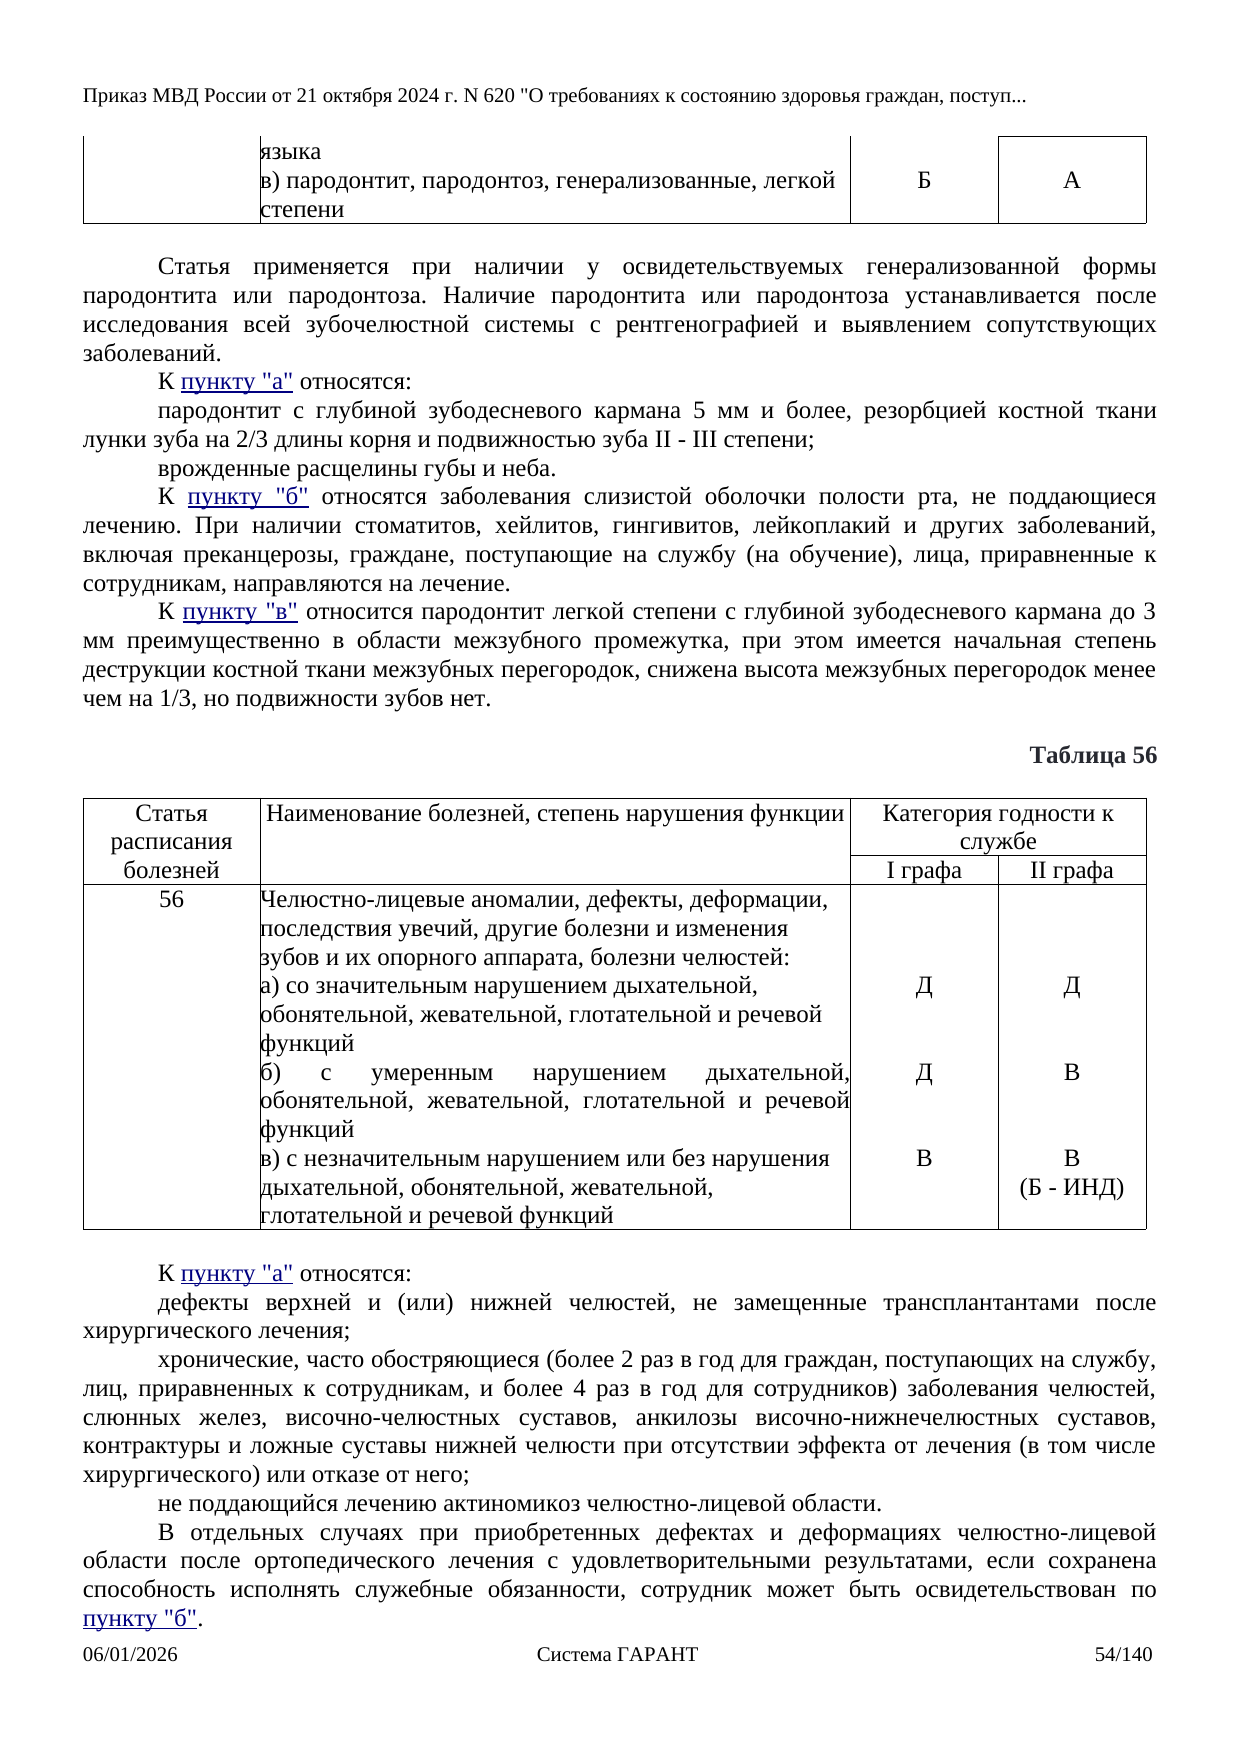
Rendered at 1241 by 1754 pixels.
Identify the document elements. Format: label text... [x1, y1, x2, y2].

text хронические, часто обостряющиеся (более 2 раз в год для граждан, поступающих на службу, лиц, приравненных к сотрудникам, и более 4 раз в год для сотрудников) заболевания челюстей, слюнных желез, височно-челюстных суставов, анкилозы височно-нижнечелюстных суставов, контрактуры и ложные суставы нижней челюсти при отсутствии эффекта от лечения (в том числе хирургического) или отказе от него; [83, 1344, 1157, 1488]
table_cell в) с незначительным нарушением или без нарушения дыхательной, обонятельной, жевательной, глотательной и речевой функций [261, 1143, 850, 1229]
table_cell 56 [84, 885, 260, 970]
table_cell I графа [851, 856, 998, 884]
text К пункту "б" относятся заболевания слизистой оболочки полости рта, не поддающиеся лечению. При наличии стоматитов, хейлитов, гингивитов, лейкоплакий и других заболеваний, включая преканцерозы, граждане, поступающие на службу (на обучение), лица, приравненные к сотрудникам, направляются на лечение. [83, 481, 1157, 596]
text дефекты верхней и (или) нижней челюстей, не замещенные трансплантантами после хирургического лечения; [83, 1287, 1157, 1344]
text врожденные расщелины губы и неба. [83, 453, 1157, 481]
text не поддающийся лечению актиномикоз челюстно-лицевой области. [83, 1488, 1157, 1517]
table_cell [84, 1143, 260, 1229]
table_cell Д [999, 970, 1146, 1057]
table_cell Д [851, 1057, 998, 1143]
table_cell [84, 1057, 260, 1143]
table_cell б) с умеренным нарушением дыхательной, обонятельной, жевательной, глотательной и речевой функций [261, 1057, 850, 1143]
text К пункту "а" относятся: [83, 366, 1157, 395]
table_cell В [851, 1143, 998, 1229]
table_cell Челюстно-лицевые аномалии, дефекты, деформации, последствия увечий, другие болезни и изменения зубов и их опорного аппарата, болезни челюстей: [261, 885, 850, 970]
table_cell Д [851, 970, 998, 1057]
table_cell [84, 165, 260, 223]
table_cell а) со значительным нарушением дыхательной, обонятельной, жевательной, глотательной и речевой функций [261, 970, 850, 1057]
table_header Наименование болезней, степень нарушения функции [261, 799, 850, 884]
table_cell [851, 885, 998, 970]
table_cell В [999, 1057, 1146, 1143]
text Таблица 56 [83, 740, 1157, 769]
table_cell II графа [999, 856, 1146, 884]
text пародонтит с глубиной зубодесневого кармана 5 мм и более, резорбцией костной ткани лунки зуба на 2/3 длины корня и подвижностью зуба II - III степени; [83, 395, 1157, 453]
table_cell [851, 136, 998, 165]
text В отдельных случаях при приобретенных дефектах и деформациях челюстно-лицевой области после ортопедического лечения с удовлетворительными результатами, если сохранена способность исполнять служебные обязанности, сотрудник может быть освидетельствован по пункту "б". [83, 1517, 1157, 1632]
text Статья применяется при наличии у освидетельствуемых генерализованной формы пародонтита или пародонтоза. Наличие пародонтита или пародонтоза устанавливается после исследования всей зубочелюстной системы с рентгенографией и выявлением сопутствующих заболеваний. [83, 251, 1157, 366]
table_cell в) пародонтит, пародонтоз, генерализованные, легкой степени [261, 165, 850, 223]
table_cell языка [261, 136, 850, 165]
table_cell [84, 136, 260, 165]
text К пункту "в" относится пародонтит легкой степени с глубиной зубодесневого кармана до 3 мм преимущественно в области межзубного промежутка, при этом имеется начальная степень деструкции костной ткани межзубных перегородок, снижена высота межзубных перегородок менее чем на 1/3, но подвижности зубов нет. [83, 596, 1157, 711]
table_cell Б [851, 165, 998, 223]
table_header Категория годности к службе [851, 799, 1146, 855]
text К пункту "а" относятся: [83, 1258, 1157, 1287]
table_cell [84, 970, 260, 1057]
table_cell [999, 885, 1146, 970]
table_cell В (Б - ИНД) [999, 1143, 1146, 1229]
table_header Статья расписания болезней [84, 799, 260, 884]
table_cell А [999, 165, 1146, 223]
table_cell [999, 137, 1146, 165]
